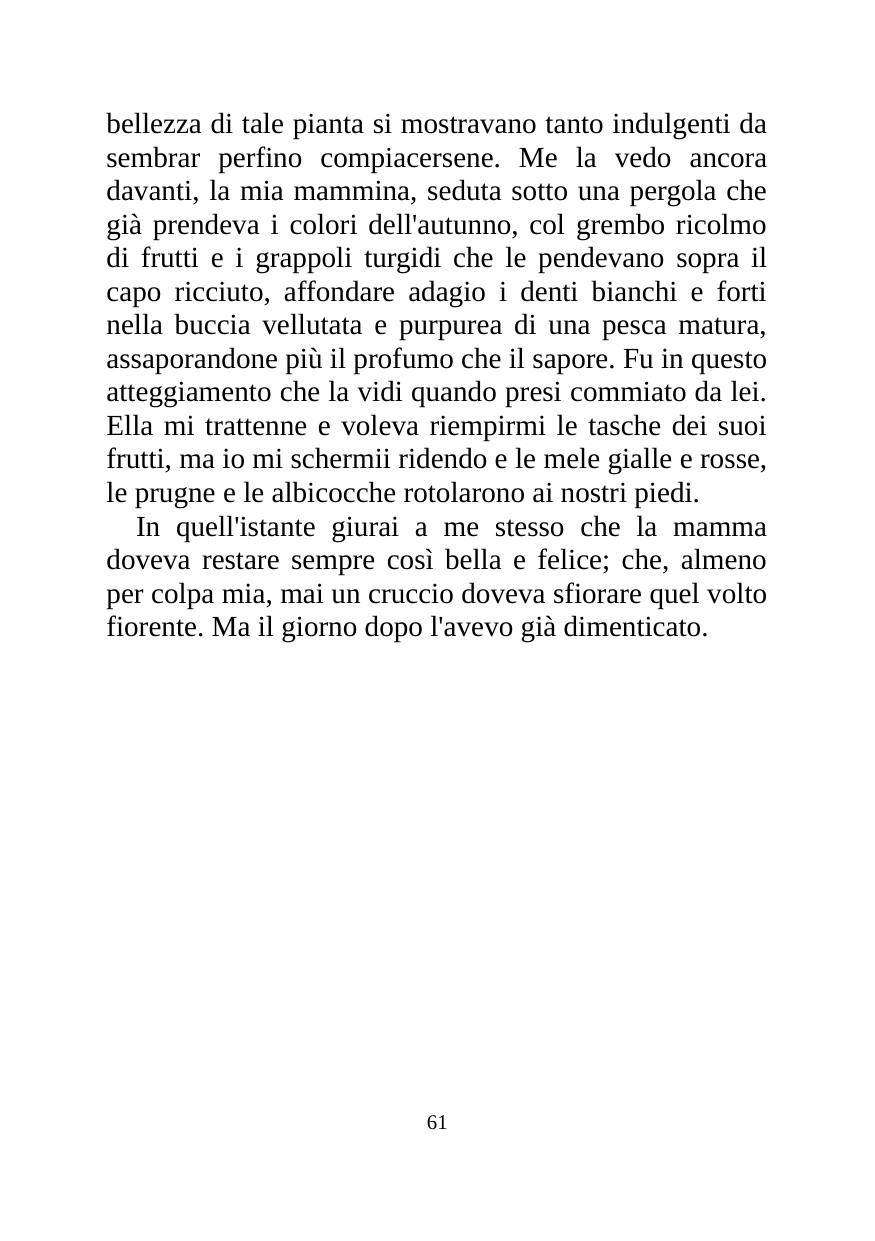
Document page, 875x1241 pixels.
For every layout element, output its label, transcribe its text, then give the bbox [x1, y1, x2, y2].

text bellezza di tale pianta si mostravano tanto indulgenti da sembrar perfino compiacersene. Me la vedo ancora davanti, la mia mammina, seduta sotto una pergola che già prendeva i colori dell'autunno, col grembo ricolmo di frutti e i grappoli turgidi che le pendevano sopra il capo ricciuto, affondare adagio i denti bianchi e forti nella buccia vellutata e purpurea di una pesca matura, assaporandone più il profumo che il sapore. Fu in questo atteggiamento che la vidi quando presi commiato da lei. Ella mi trattenne e voleva riempirmi le tasche dei suoi frutti, ma io mi schermii ridendo e le mele gialle e rosse, le prugne e le albicocche rotolarono ai nostri piedi. [106, 106, 768, 509]
text In quell'istante giurai a me stesso che la mamma doveva restare sempre così bella e felice; che, almeno per colpa mia, mai un cruccio doveva sfiorare quel volto fiorente. Ma il giorno dopo l'avevo già dimenticato. [106, 509, 768, 643]
